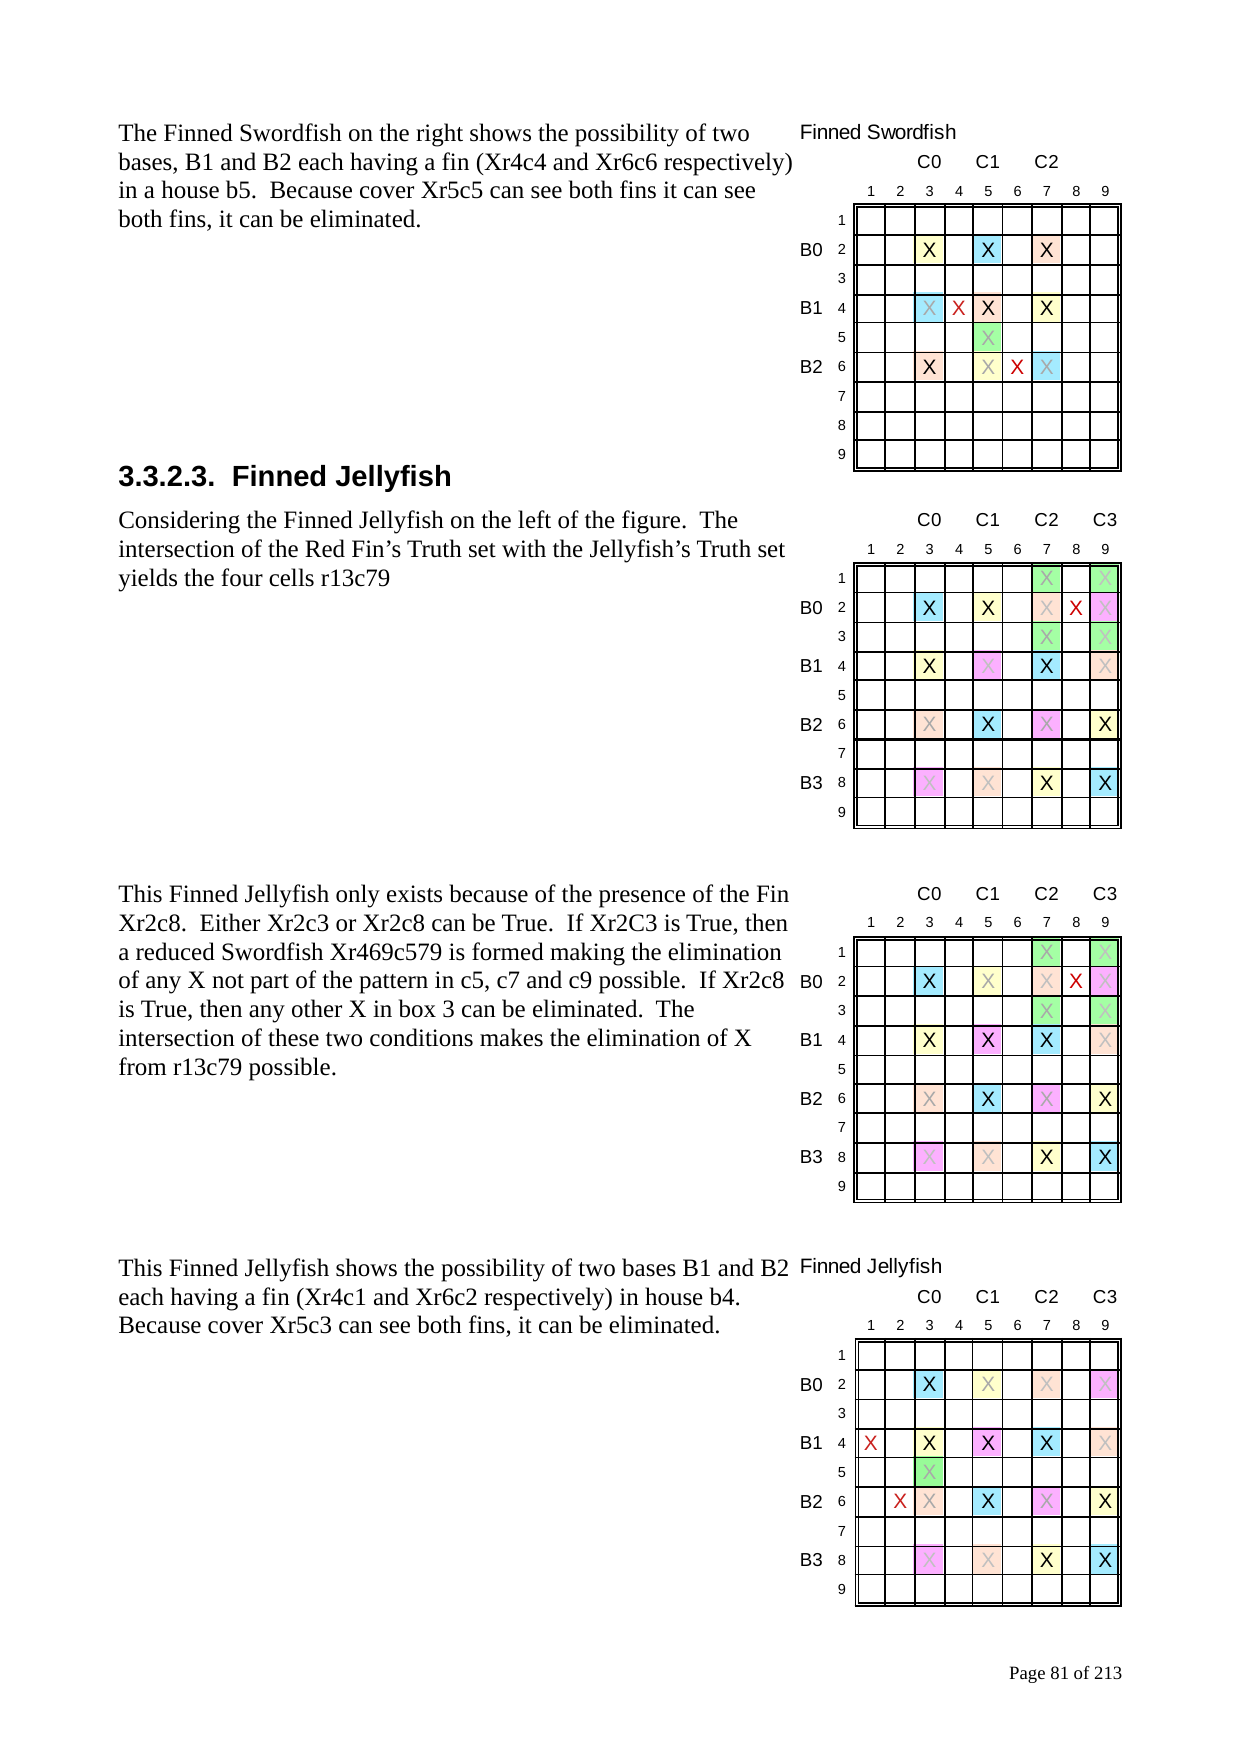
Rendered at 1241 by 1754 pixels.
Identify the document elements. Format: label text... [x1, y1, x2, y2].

text The Finned Swordfish on the right shows the possibility of two bases, B1 and B2 each having a fin (Xr4c4 and Xr6c6 respectively) in a house b5. Because cover Xr5c5 can see both fins it can see both fins, it can be eliminated. [118, 118, 1122, 233]
text This Finned Jellyfish shows the possibility of two bases B1 and B2 each having a fin (Xr4c1 and Xr6c2 respectively) in house b4. Because cover Xr5c3 can see both fins, it can be eliminated. [118, 1253, 1122, 1339]
text This Finned Jellyfish only exists because of the presence of the Fin Xr2c8. Either Xr2c3 or Xr2c8 can be True. If Xr2C3 is True, then a reduced Swordfish Xr469c579 is formed making the elimination of any X not part of the pattern in c5, c7 and c9 possible. If Xr2c8 is True, then any other X in box 3 can be eliminated. The intersection of these two conditions makes the elimination of X from r13c79 possible. [118, 879, 1122, 1080]
subtitle Finned Jellyfish [118, 459, 1122, 493]
text Considering the Finned Jellyfish on the left of the figure. The intersection of the Red Fin’s Truth set with the Jellyfish’s Truth set yields the four cells r13c79 [118, 505, 1122, 592]
